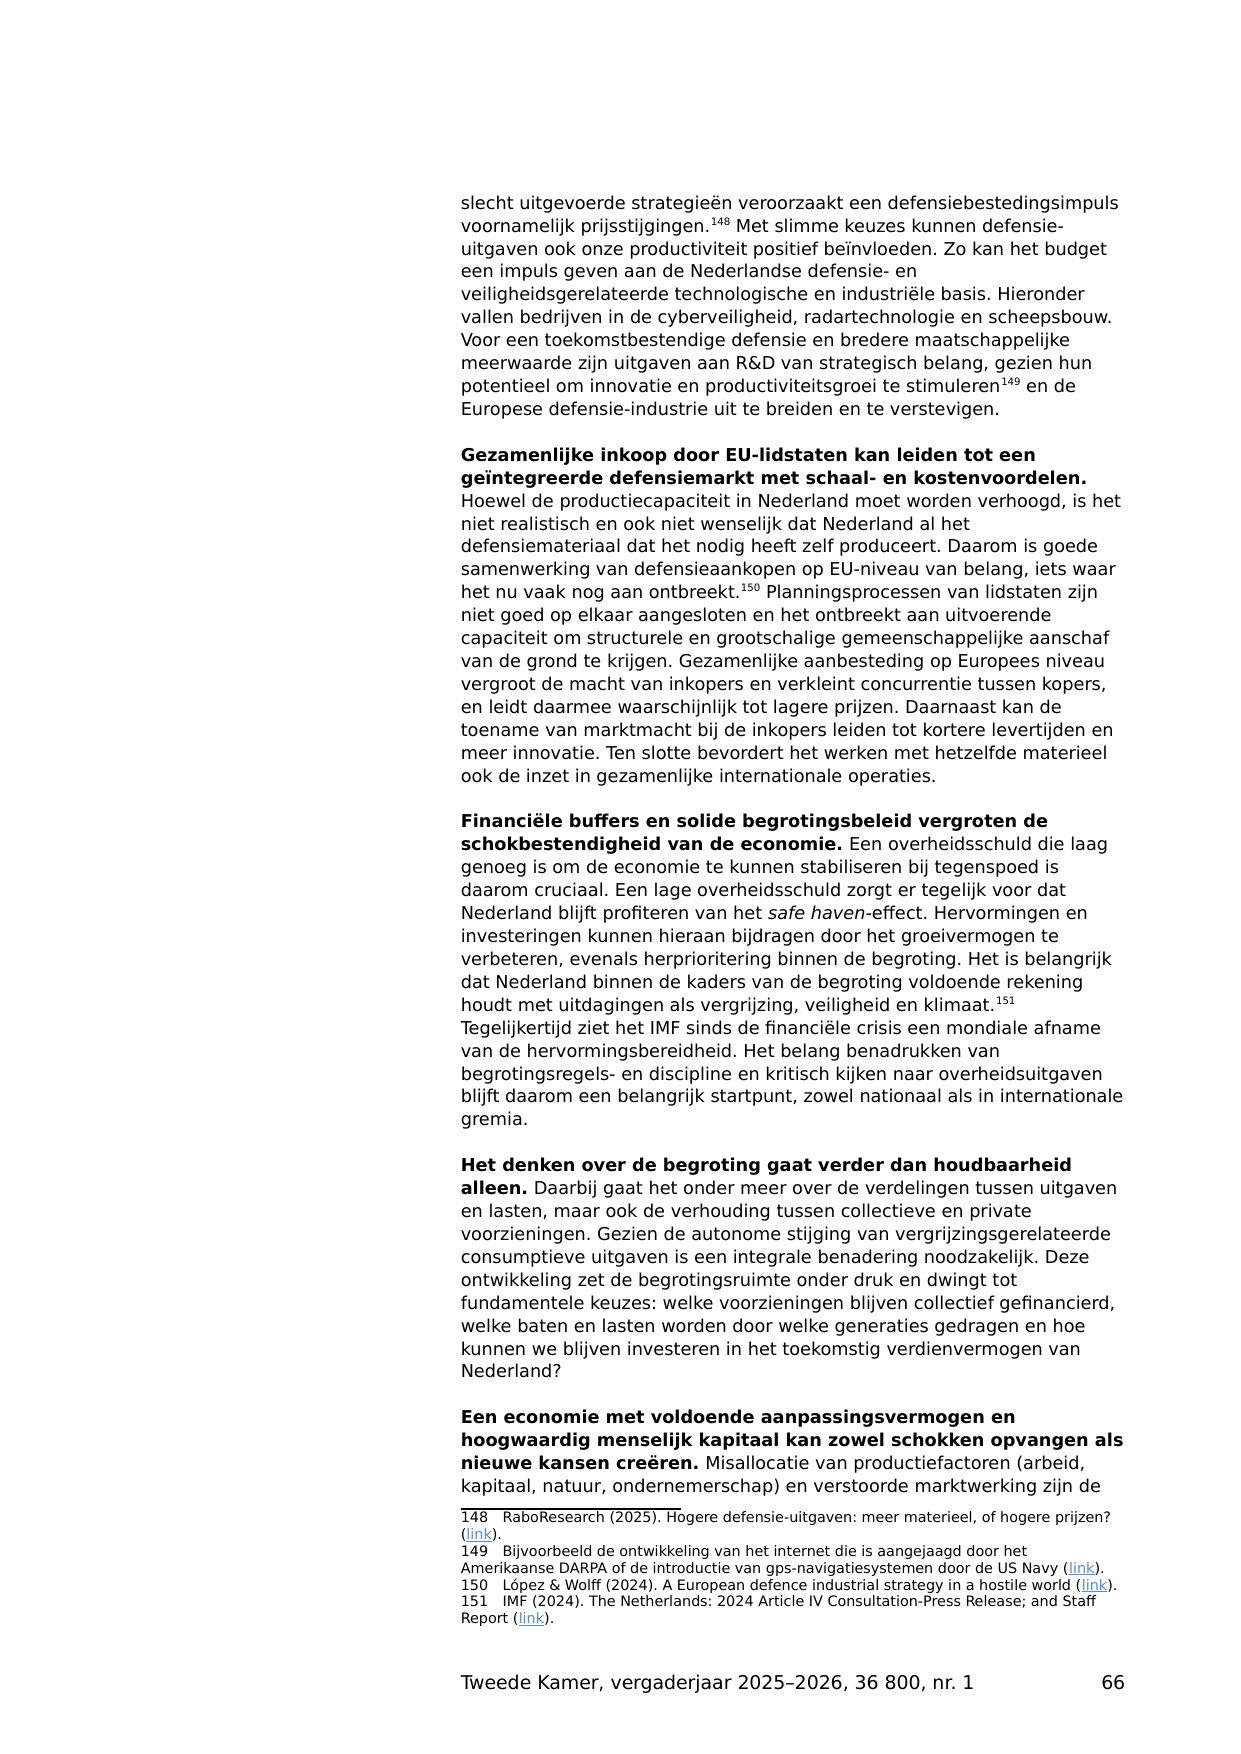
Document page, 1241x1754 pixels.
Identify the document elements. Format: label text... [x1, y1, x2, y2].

text __IMF (2024). The Netherlands: 2024 Article IV Consultation-Press Release; and Staff Report (link). [461, 1593, 1125, 1627]
text __RaboResearch (2025). Hogere defensie-uitgaven: meer materieel, of hogere prijzen? (link). [461, 1509, 1125, 1543]
text Het denken over de begroting gaat verder dan houdbaarheid alleen. Daarbij gaat het onder meer over de verdelingen tussen uitgaven en lasten, maar ook de verhouding tussen collectieve en private voorzieningen. Gezien de autonome stijging van vergrijzingsgerelateerde consumptieve uitgaven is een integrale benadering noodzakelijk. Deze ontwikkeling zet de begrotingsruimte onder druk en dwingt tot fundamentele keuzes: welke voorzieningen blijven collectief gefinancierd, welke baten en lasten worden door welke generaties gedragen en hoe kunnen we blijven investeren in het toekomstig verdienvermogen van Nederland? [461, 1153, 1125, 1382]
text Een economie met voldoende aanpassingsvermogen en hoogwaardig menselijk kapitaal kan zowel schokken opvangen als nieuwe kansen creëren. Misallocatie van productiefactoren (arbeid, kapitaal, natuur, ondernemerschap) en verstoorde marktwerking zijn de [461, 1405, 1125, 1497]
text Financiële buffers en solide begrotingsbeleid vergroten de schokbestendigheid van de economie. Een overheidsschuld die laag genoeg is om de economie te kunnen stabiliseren bij tegenspoed is daarom cruciaal. Een lage overheidsschuld zorgt er tegelijk voor dat Nederland blijft profiteren van het safe haven-effect. Hervormingen en investeringen kunnen hieraan bijdragen door het groeivermogen te verbeteren, evenals herprioritering binnen de begroting. Het is belangrijk dat Nederland binnen de kaders van de begroting voldoende rekening houdt met uitdagingen als vergrijzing, veiligheid en klimaat. Tegelijkertijd ziet het IMF sinds de financiële crisis een mondiale afname van de hervormingsbereidheid. Het belang benadrukken van begrotingsregels- en discipline en kritisch kijken naar overheidsuitgaven blijft daarom een belangrijk startpunt, zowel nationaal als in internationale gremia. [461, 809, 1125, 1130]
text __Bijvoorbeeld de ontwikkeling van het internet die is aangejaagd door het Amerikaanse DARPA of de introductie van gps-navigatiesystemen door de US Navy (link). [461, 1543, 1125, 1577]
text __López & Wolff (2024). A European defence industrial strategy in a hostile world (link). [461, 1577, 1125, 1593]
text slecht uitgevoerde strategieën veroorzaakt een defensiebestedingsimpuls voornamelijk prijsstijgingen. Met slimme keuzes kunnen defensie-uitgaven ook onze productiviteit positief beïnvloeden. Zo kan het budget een impuls geven aan de Nederlandse defensie- en veiligheidsgerelateerde technologische en industriële basis. Hieronder vallen bedrijven in de cyberveiligheid, radartechnologie en scheepsbouw. Voor een toekomstbestendige defensie en bredere maatschappelijke meerwaarde zijn uitgaven aan R&D van strategisch belang, gezien hun potentieel om innovatie en productiviteitsgroei te stimuleren en de Europese defensie-industrie uit te breiden en te verstevigen. [461, 191, 1125, 420]
text Gezamenlijke inkoop door EU-lidstaten kan leiden tot een geïntegreerde defensiemarkt met schaal- en kostenvoordelen. Hoewel de productiecapaciteit in Nederland moet worden verhoogd, is het niet realistisch en ook niet wenselijk dat Nederland al het defensiemateriaal dat het nodig heeft zelf produceert. Daarom is goede samenwerking van defensieaankopen op EU-niveau van belang, iets waar het nu vaak nog aan ontbreekt. Planningsprocessen van lidstaten zijn niet goed op elkaar aangesloten en het ontbreekt aan uitvoerende capaciteit om structurele en grootschalige gemeenschappelijke aanschaf van de grond te krijgen. Gezamenlijke aanbesteding op Europees niveau vergroot de macht van inkopers en verkleint concurrentie tussen kopers, en leidt daarmee waarschijnlijk tot lagere prijzen. Daarnaast kan de toename van marktmacht bij de inkopers leiden tot kortere levertijden en meer innovatie. Ten slotte bevordert het werken met hetzelfde materieel ook de inzet in gezamenlijke internationale operaties. [461, 443, 1125, 787]
